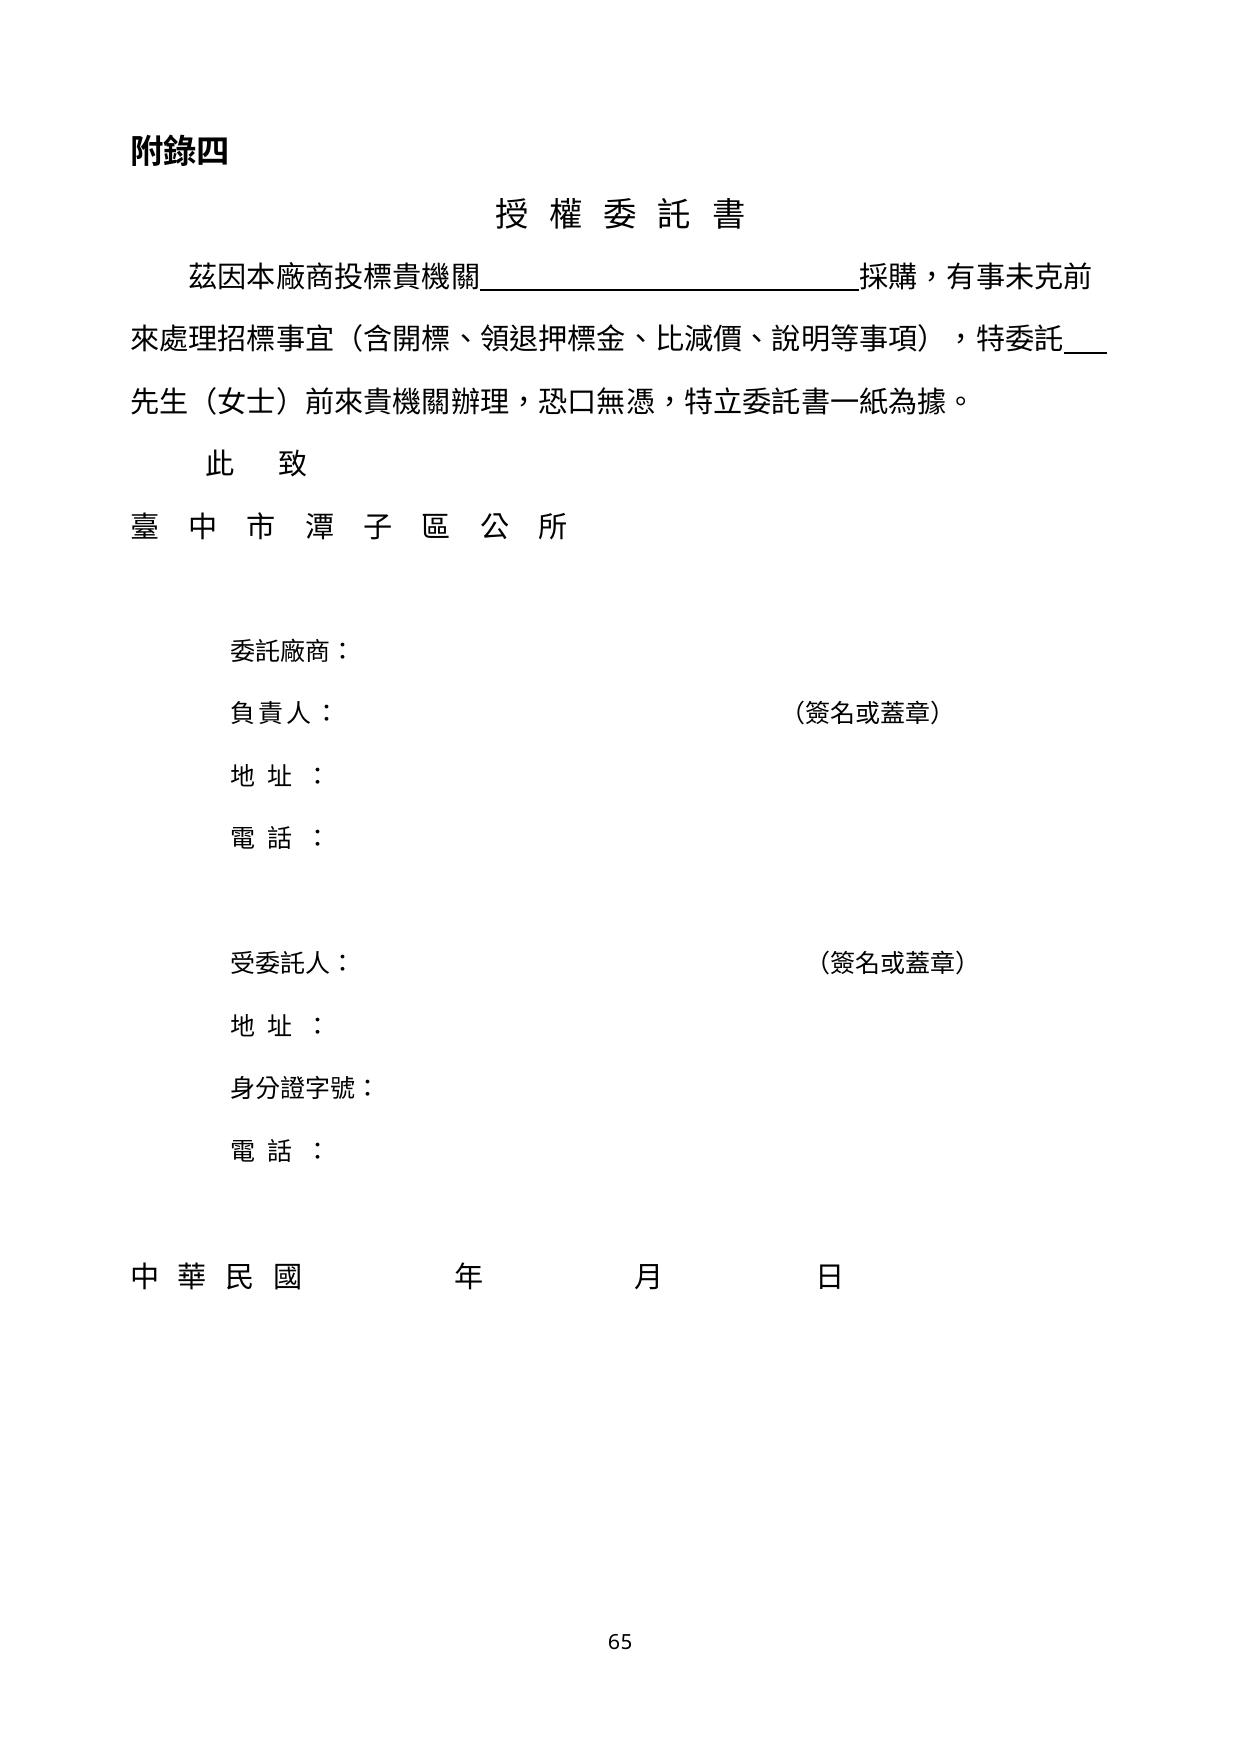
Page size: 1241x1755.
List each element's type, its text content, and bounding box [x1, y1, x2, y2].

text 此 致 [205, 420, 1110, 483]
text 地址： [230, 983, 1110, 1045]
text 臺 中 市 潭 子 區 公 所 [130, 483, 1110, 545]
text 身分證字號： [230, 1045, 1110, 1108]
text 附錄四 [130, 108, 1110, 170]
text 中華民國 年 月 日 [130, 1233, 1110, 1295]
text 負責人： （簽名或蓋章） [230, 670, 1110, 733]
text 受委託人： （簽名或蓋章） [230, 920, 1110, 983]
text 授權委託書 [130, 170, 1110, 233]
text 電話： [230, 1108, 1110, 1170]
text 茲因本廠商投標貴機關 採購，有事未克前來處理招標事宜（含開標、領退押標金、比減價、說明等事項），特委託 先生（女士）前來貴機關辦理，恐口無憑，特立委託書一紙為據。 [130, 233, 1110, 420]
text 委託廠商： [230, 608, 1110, 670]
text 地址： [230, 733, 1110, 795]
text 電話： [230, 795, 1110, 858]
